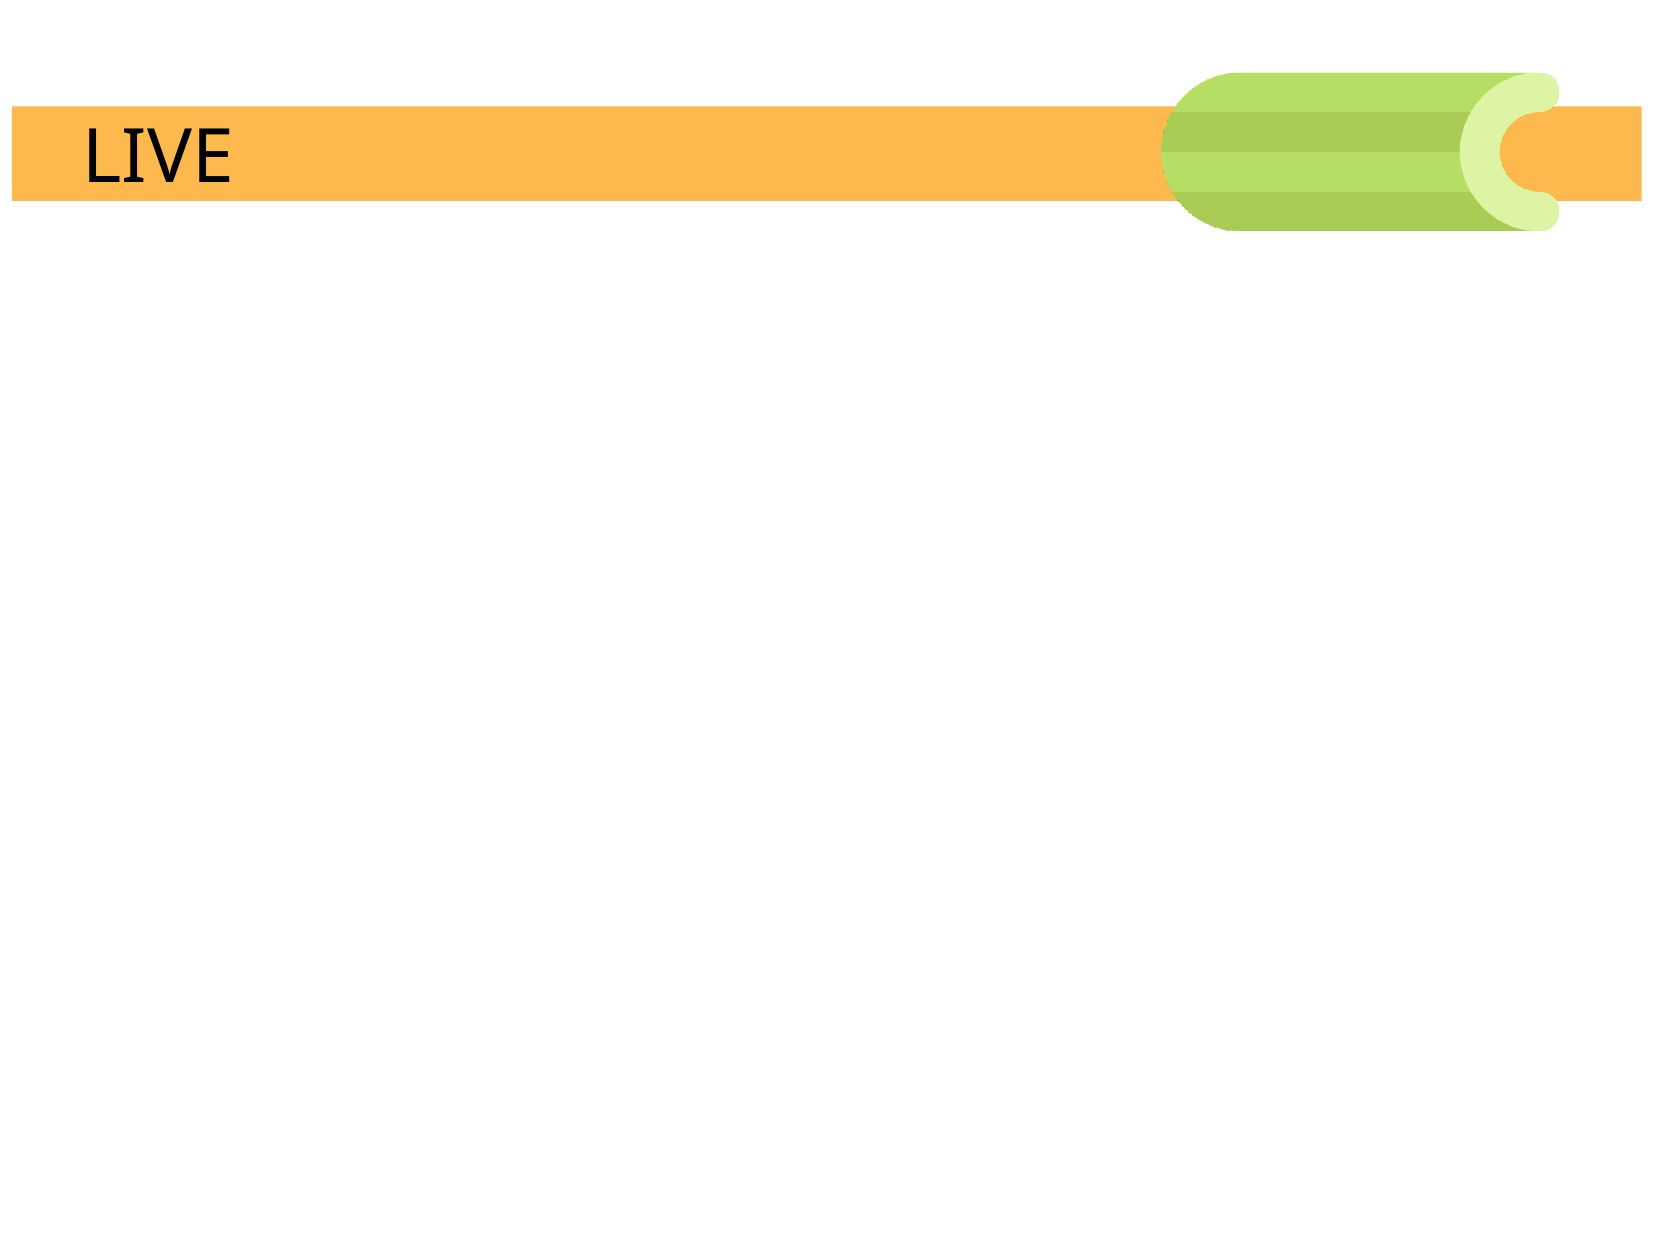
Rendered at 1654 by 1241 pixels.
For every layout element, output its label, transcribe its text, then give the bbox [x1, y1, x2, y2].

picture [1160, 0, 1560, 351]
title LIVE [82, 94, 1264, 213]
